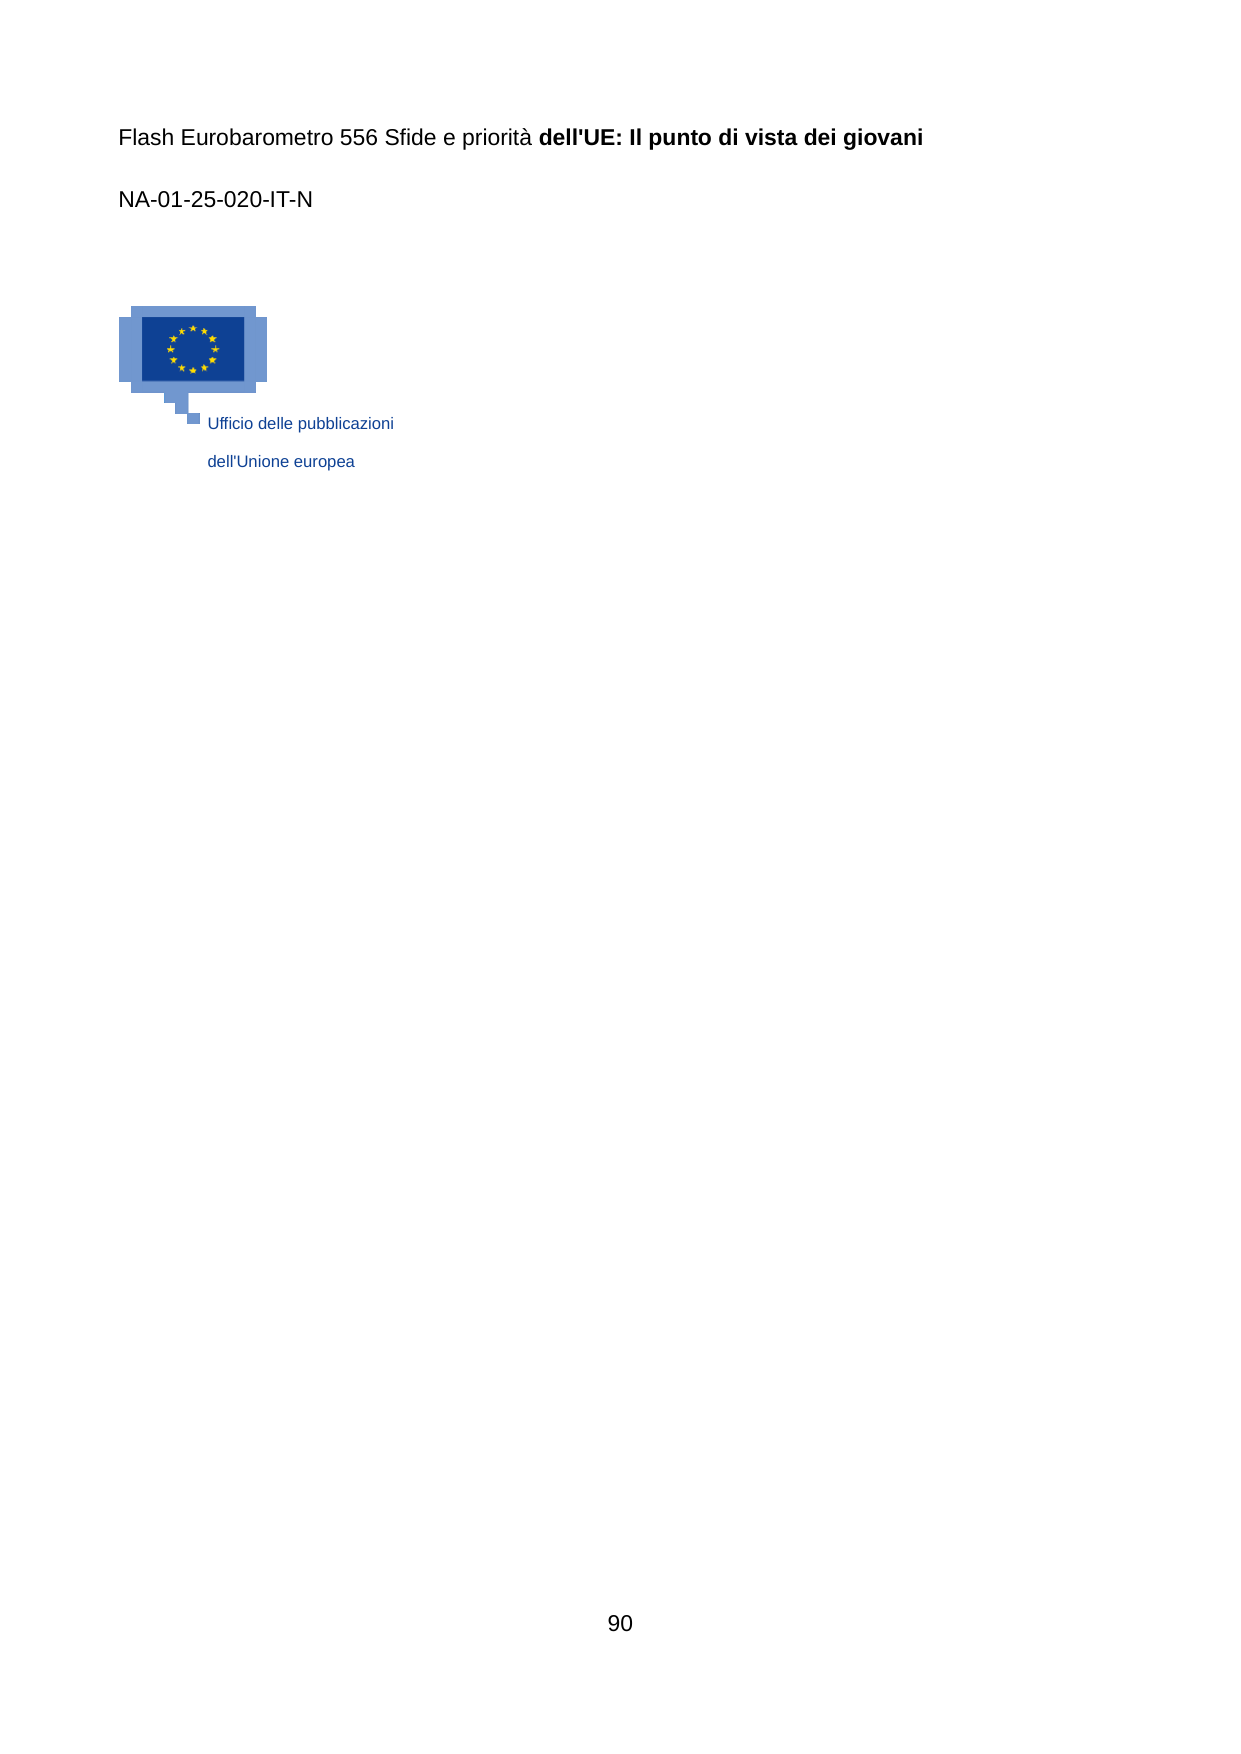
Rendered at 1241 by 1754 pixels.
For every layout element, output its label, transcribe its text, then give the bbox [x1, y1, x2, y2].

text NA-01-25-020-IT-N [118, 186, 1122, 212]
picture [118, 306, 273, 424]
